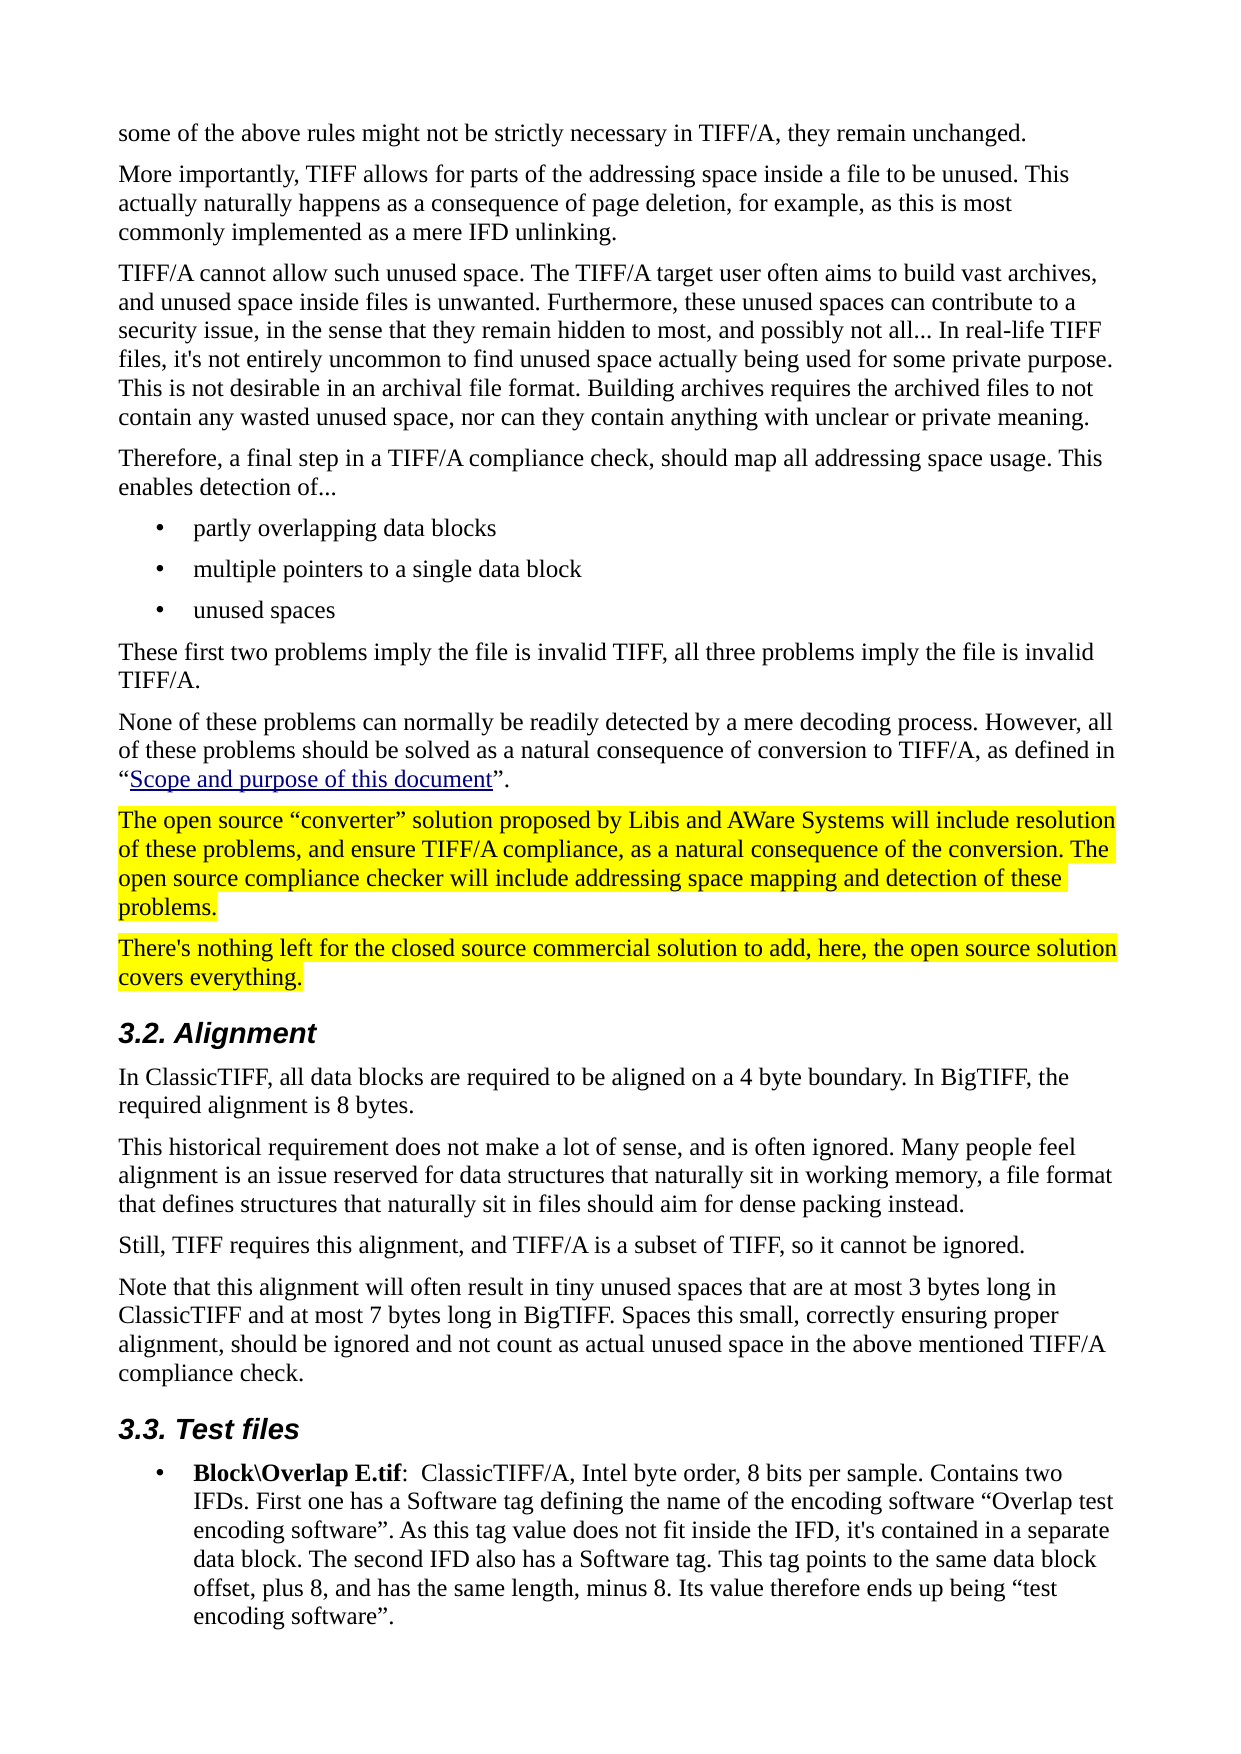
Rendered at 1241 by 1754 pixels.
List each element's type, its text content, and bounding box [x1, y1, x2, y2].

subtitle unused spaces [156, 596, 1122, 624]
subtitle TIFF/A cannot allow such unused space. The TIFF/A target user often aims to build vast archives, and unused space inside files is unwanted. Furthermore, these unused spaces can contribute to a security issue, in the sense that they remain hidden to most, and possibly not all... In real-life TIFF files, it's not entirely uncommon to find unused space actually being used for some private purpose. This is not desirable in an archival file format. Building archives requires the archived files to not contain any wasted unused space, nor can they contain anything with unclear or private meaning. [118, 258, 1122, 431]
text In ClassicTIFF, all data blocks are required to be aligned on a 4 byte boundary. In BigTIFF, the required alignment is 8 bytes. [118, 1062, 1122, 1119]
text Still, TIFF requires this alignment, and TIFF/A is a subset of TIFF, so it cannot be ignored. [118, 1230, 1122, 1259]
subtitle 3.2. Alignment [118, 1016, 1122, 1049]
subtitle Therefore, a final step in a TIFF/A compliance check, should map all addressing space usage. This enables detection of... [118, 443, 1122, 501]
subtitle partly overlapping data blocks [156, 513, 1122, 542]
subtitle some of the above rules might not be strictly necessary in TIFF/A, they remain unchanged. [118, 118, 1122, 147]
list Block\Overlap E.tif: ClassicTIFF/A, Intel byte order, 8 bits per sample. Contains two IFDs. First one has a Software tag defining the name of the encoding software “Overlap test encoding software”. As this tag value does not fit inside the IFD, it's contained in a separate data block. The second IFD also has a Software tag. This tag points to the same data block offset, plus 8, and has the same length, minus 8. Its value therefore ends up being “test encoding software”. [156, 1458, 1122, 1630]
subtitle These first two problems imply the file is invalid TIFF, all three problems imply the file is invalid TIFF/A. [118, 637, 1122, 694]
subtitle multiple pointers to a single data block [156, 554, 1122, 583]
subtitle 3.3. Test files [118, 1412, 1122, 1445]
text Note that this alignment will often result in tiny unused spaces that are at most 3 bytes long in ClassicTIFF and at most 7 bytes long in BigTIFF. Spaces this small, correctly ensuring proper alignment, should be ignored and not count as actual unused space in the above mentioned TIFF/A compliance check. [118, 1272, 1122, 1387]
subtitle More importantly, TIFF allows for parts of the addressing space inside a file to be unused. This actually naturally happens as a consequence of page deletion, for example, as this is most commonly implemented as a mere IFD unlinking. [118, 159, 1122, 246]
subtitle The open source “converter” solution proposed by Libis and AWare Systems will include resolution of these problems, and ensure TIFF/A compliance, as a natural consequence of the conversion. The open source compliance checker will include addressing space mapping and detection of these problems. [118, 806, 1122, 921]
subtitle There's nothing left for the closed source commercial solution to add, here, the open source solution covers everything. [118, 933, 1122, 991]
subtitle None of these problems can normally be readily detected by a mere decoding process. However, all of these problems should be solved as a natural consequence of conversion to TIFF/A, as defined in “Scope and purpose of this document”. [118, 707, 1122, 793]
text This historical requirement does not make a lot of sense, and is often ignored. Many people feel alignment is an issue reserved for data structures that naturally sit in working memory, a file format that defines structures that naturally sit in files should aim for dense packing instead. [118, 1132, 1122, 1218]
